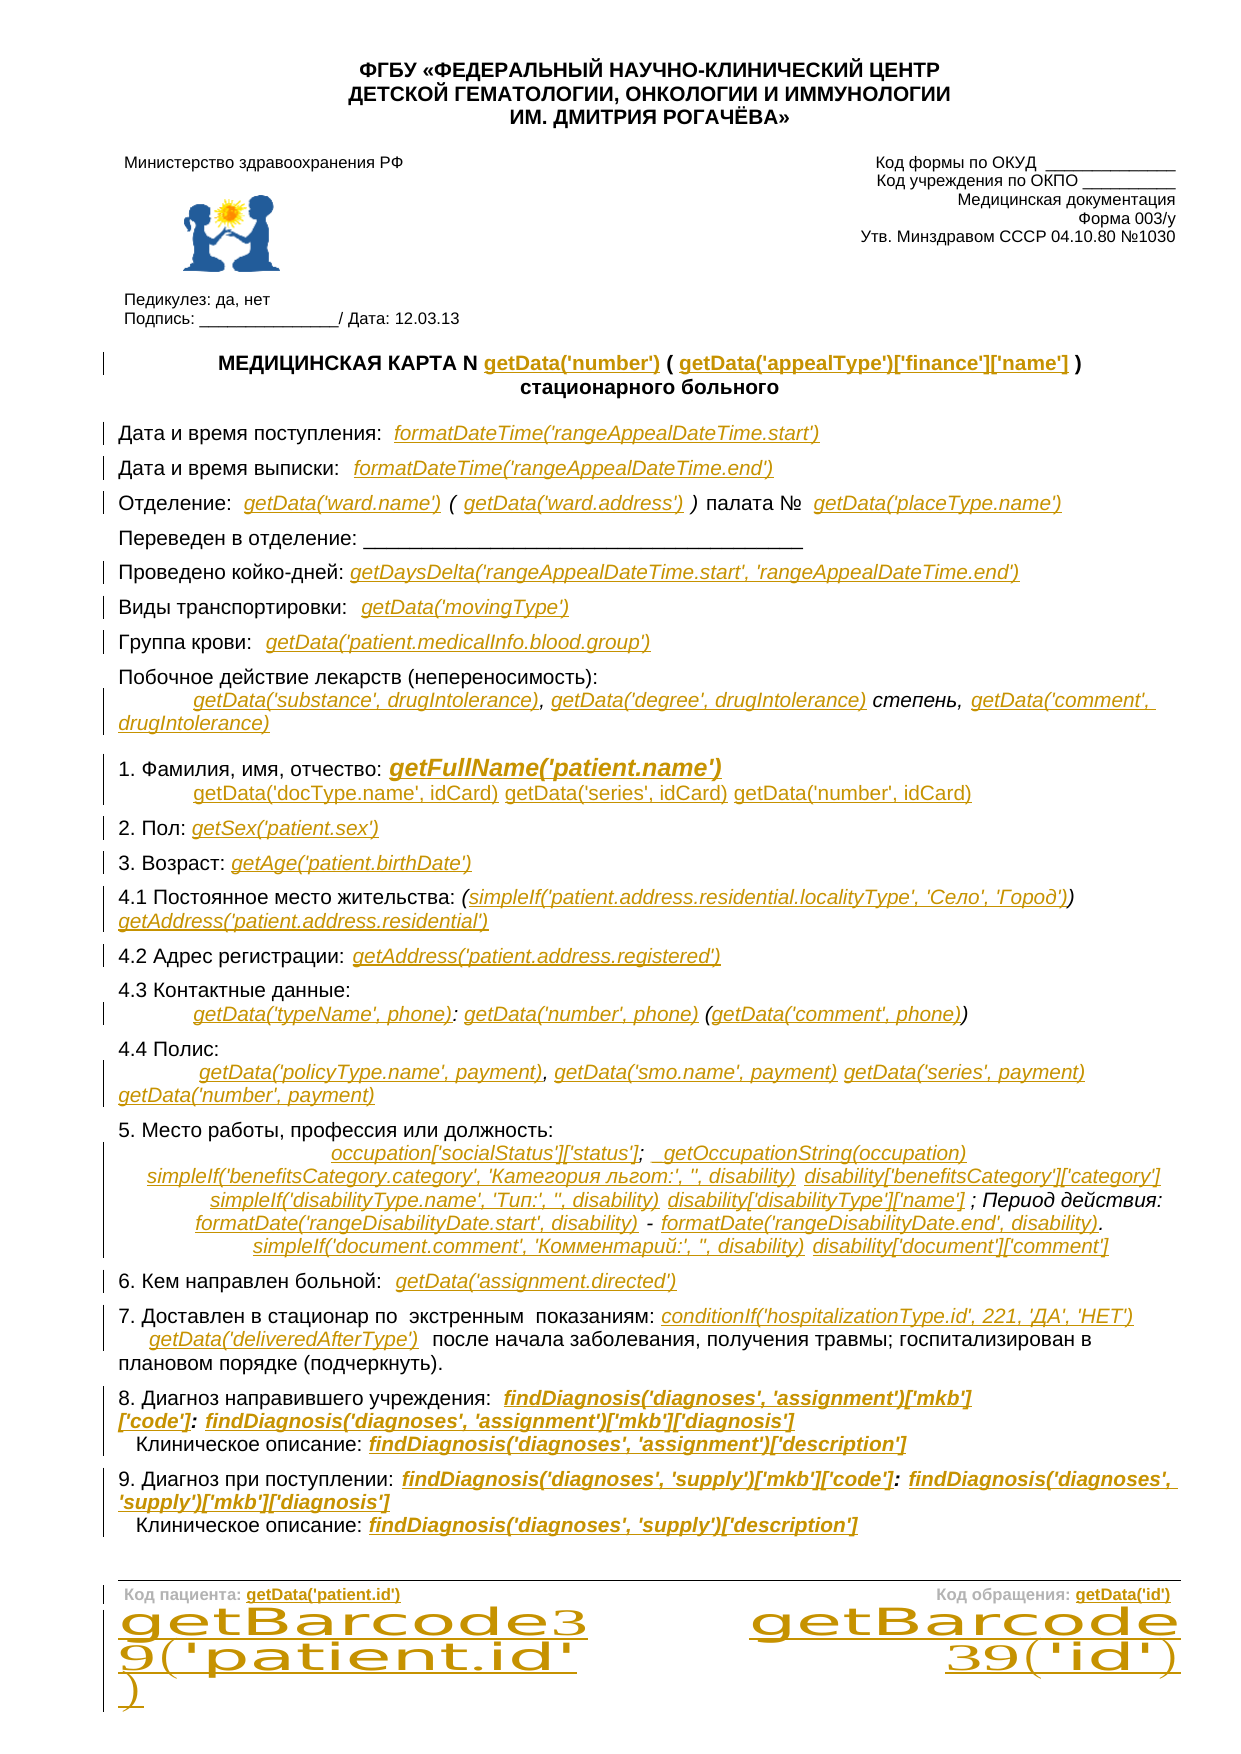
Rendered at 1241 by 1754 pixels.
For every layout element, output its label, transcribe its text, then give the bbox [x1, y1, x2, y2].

list 9. Диагноз при поступлении: findDiagnosis('diagnoses', 'supply')['mkb']['code']: findDiagnosis('diagnoses', 'supply')['mkb']['diagnosis'] [118, 1468, 1181, 1514]
text ФГБУ «ФЕДЕРАЛЬНЫЙ НАУЧНО-КЛИНИЧЕСКИЙ ЦЕНТР [118, 59, 1181, 82]
text 3. Возраст: getAge('patient.birthDate') [118, 851, 1181, 874]
text Виды транспортировки: getData('movingType') [118, 596, 1181, 619]
text getData('policyType.name', payment), getData('smo.name', payment) getData('series', payment) getData('number', payment) [118, 1060, 1181, 1107]
text 7. Доставлен в стационар по экстренным показаниям: conditionIf('hospitalizationType.id', 221, 'ДА', 'НЕТ') getData('deliveredAfterType') после начала заболевания, получения травмы; госпитализирован в плановом порядке (подчеркнуть). [118, 1305, 1181, 1374]
table_header Код формы по ОКУД ______________ Код учреждения по ОКПО __________ Медицинская документация Форма 003/у Утв. Минздравом СССР 04.10.80 №1030 [650, 148, 1181, 284]
text Дата и время поступления: formatDateTime('rangeAppealDateTime.start') [118, 422, 1181, 445]
text 1. Фамилия, имя, отчество: getFullName('patient.name') [118, 753, 1181, 781]
text 4.2 Адрес регистрации: getAddress('patient.address.registered') [118, 944, 1181, 967]
text getData('substance', drugIntolerance), getData('degree', drugIntolerance) степень, getData('comment', drugIntolerance) [118, 688, 1181, 735]
picture [177, 191, 288, 279]
list 8. Диагноз направившего учреждения: findDiagnosis('diagnoses', 'assignment')['mkb']['code']: findDiagnosis('diagnoses', 'assignment')['mkb']['diagnosis'] [118, 1386, 1181, 1433]
text Отделение: getData('ward.name') ( getData('ward.address') ) палата № getData('placeType.name') [118, 491, 1181, 514]
text 4.4 Полис: [118, 1037, 1181, 1060]
text 2. Пол: getSex('patient.sex') [118, 816, 1181, 839]
text 4.1 Постоянное место жительства: (simpleIf('patient.address.residential.localityType', 'Село', 'Город')) getAddress('patient.address.residential') [118, 886, 1181, 932]
text Переведен в отделение: ______________________________________ [118, 526, 1181, 549]
text стационарного больного [118, 375, 1181, 398]
text 4.3 Контактные данные: [118, 979, 1181, 1002]
text Группа крови: getData('patient.medicalInfo.blood.group') [118, 630, 1181, 654]
text simpleIf('benefitsCategory.category', 'Категория льгот:', '', disability) disability['benefitsCategory']['category'] simpleIf('disabilityType.name', 'Тип:', '', disability) disability['disabilityType']['name'] ; Период действия: formatDate('rangeDisabilityDate.start', disability) - formatDate('rangeDisabilityDate.end', disability). simpleIf('document.comment', 'Комментарий:', '', disability) disability['document']['comment'] [118, 1165, 1181, 1258]
list Клиническое описание: findDiagnosis('diagnoses', 'supply')['description'] [118, 1514, 1181, 1537]
text МЕДИЦИНСКАЯ КАРТА N getData('number') ( getData('appealType')['finance']['name'] ) [118, 352, 1181, 375]
text Дата и время выписки: formatDateTime('rangeAppealDateTime.end') [118, 456, 1181, 480]
text occupation['socialStatus']['status']; _getOccupationString(occupation) [118, 1142, 1181, 1165]
text getData('docType.name', idCard) getData('series', idCard) getData('number', idCard) [118, 781, 1181, 805]
text Побочное действие лекарств (непереносимость): [118, 665, 1181, 688]
text ДЕТСКОЙ ГЕМАТОЛОГИИ, ОНКОЛОГИИ И ИММУНОЛОГИИ ИМ. ДМИТРИЯ РОГАЧЁВА» [118, 82, 1181, 129]
list Клиническое описание: findDiagnosis('diagnoses', 'assignment')['description'] [118, 1433, 1181, 1456]
table_header Министерство здравоохранения РФ [118, 148, 649, 284]
text 5. Место работы, профессия или должность: [118, 1118, 1181, 1142]
table_cell [650, 285, 1181, 333]
table_cell Педикулез: да, нет Подпись: _______________/ Дата: 12.03.13 [118, 285, 649, 333]
text Проведено койко-дней: getDaysDelta('rangeAppealDateTime.start', 'rangeAppealDateTime.end') [118, 561, 1181, 584]
text getData('typeName', phone): getData('number', phone) (getData('comment', phone)) [118, 1002, 1181, 1025]
text 6. Кем направлен больной: getData('assignment.directed') [118, 1270, 1181, 1293]
